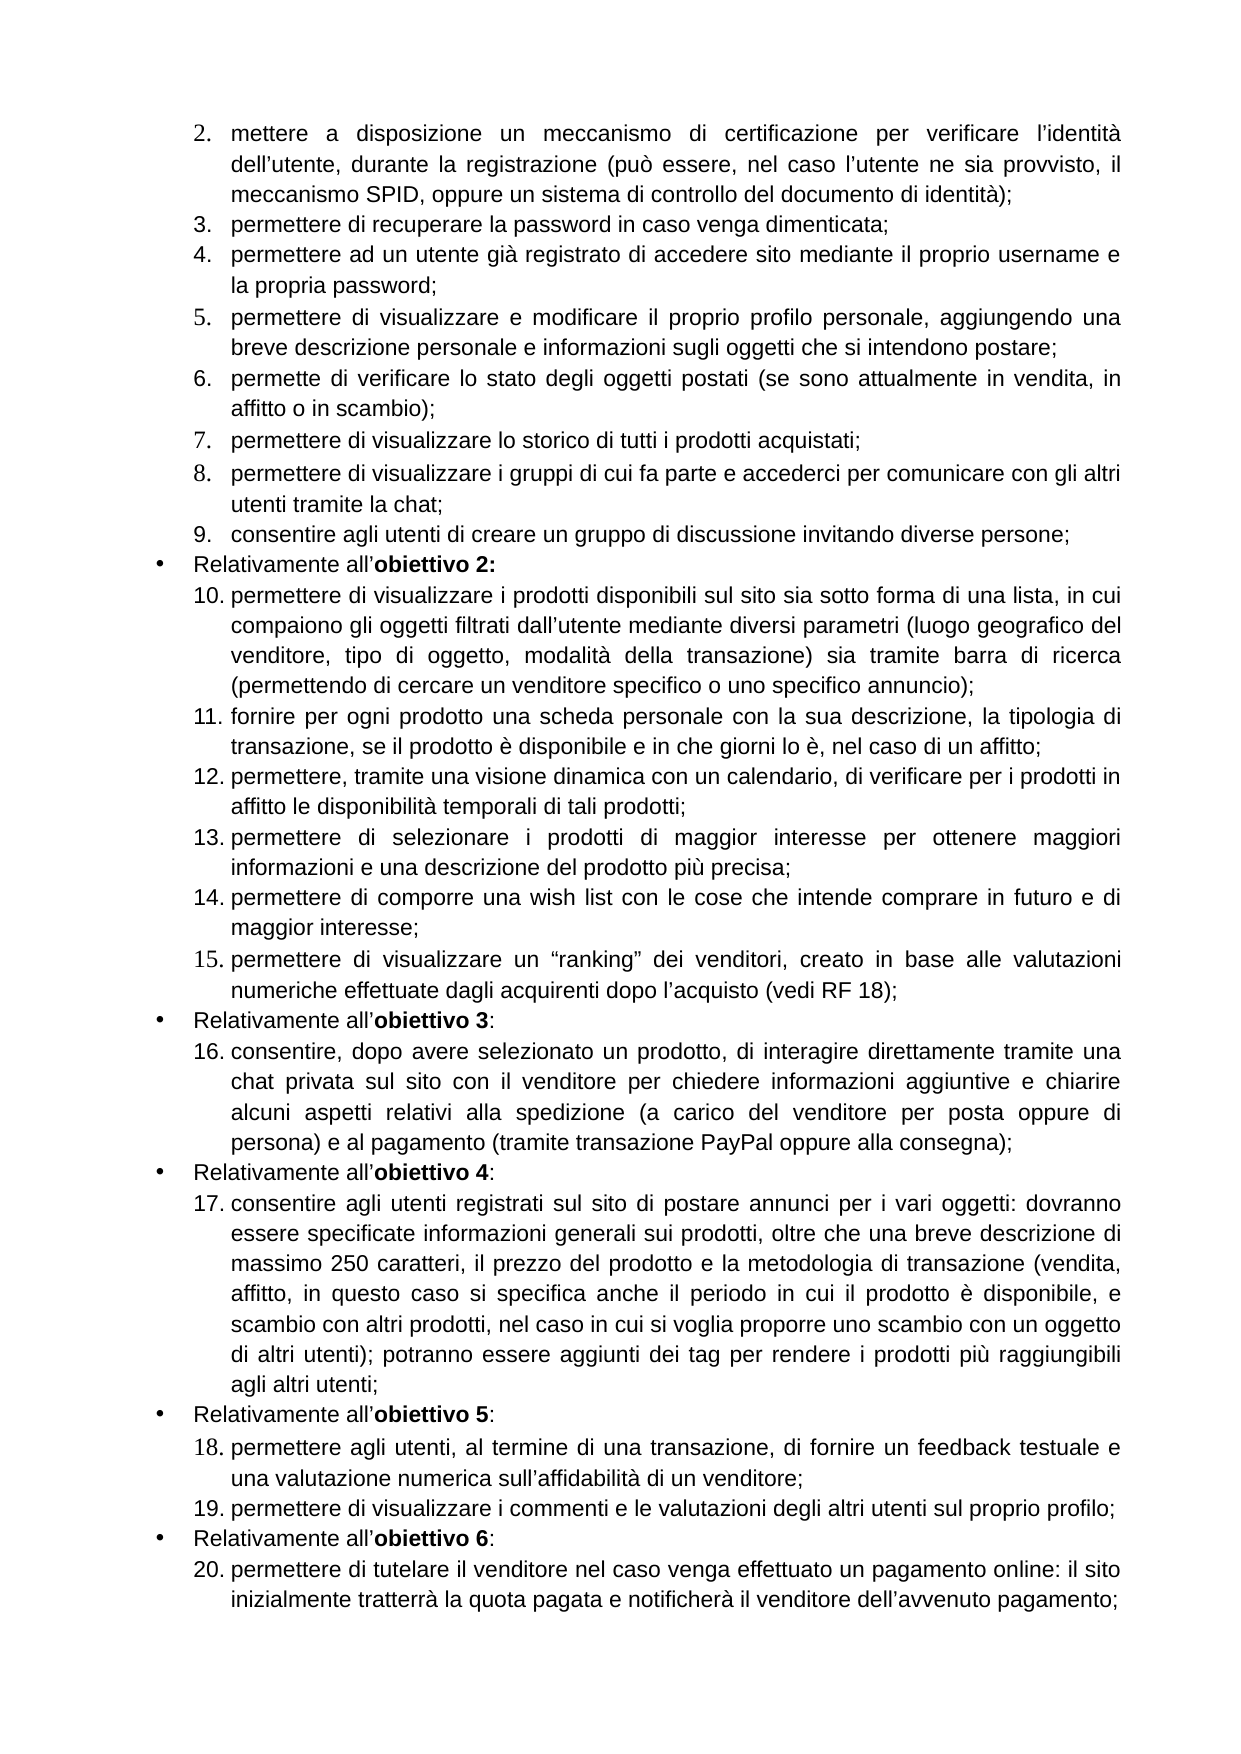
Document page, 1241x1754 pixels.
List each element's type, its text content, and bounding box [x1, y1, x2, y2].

list permettere di recuperare la password in caso venga dimenticata; [193, 211, 1122, 237]
list Relativamente all’obiettivo 3: [156, 1007, 1122, 1034]
list permettere di tutelare il venditore nel caso venga effettuato un pagamento online: il sito inizialmente tratterrà la quota pagata e notificherà il venditore dell’avvenuto pagamento; [193, 1556, 1122, 1612]
list fornire per ogni prodotto una scheda personale con la sua descrizione, la tipologia di transazione, se il prodotto è disponibile e in che giorni lo è, nel caso di un affitto; [193, 703, 1122, 759]
list mettere a disposizione un meccanismo di certificazione per verificare l’identità dell’utente, durante la registrazione (può essere, nel caso l’utente ne sia provvisto, il meccanismo SPID, oppure un sistema di controllo del documento di identità); [193, 118, 1122, 207]
list permettere di visualizzare i commenti e le valutazioni degli altri utenti sul proprio profilo; [193, 1495, 1122, 1521]
list Relativamente all’obiettivo 2: [156, 551, 1122, 578]
list permettere ad un utente già registrato di accedere sito mediante il proprio username e la propria password; [193, 241, 1122, 298]
list consentire agli utenti registrati sul sito di postare annunci per i vari oggetti: dovranno essere specificate informazioni generali sui prodotti, oltre che una breve descrizione di massimo 250 caratteri, il prezzo del prodotto e la metodologia di transazione (vendita, affitto, in questo caso si specifica anche il periodo in cui il prodotto è disponibile, e scambio con altri prodotti, nel caso in cui si voglia proporre uno scambio con un oggetto di altri utenti); potranno essere aggiunti dei tag per rendere i prodotti più raggiungibili agli altri utenti; [193, 1190, 1122, 1397]
list permettere di comporre una wish list con le cose che intende comprare in futuro e di maggior interesse; [193, 884, 1122, 941]
list permettere, tramite una visione dinamica con un calendario, di verificare per i prodotti in affitto le disponibilità temporali di tali prodotti; [193, 763, 1122, 820]
list permettere di visualizzare lo storico di tutti i prodotti acquistati; [193, 425, 1122, 454]
list permettere di visualizzare e modificare il proprio profilo personale, aggiungendo una breve descrizione personale e informazioni sugli oggetti che si intendono postare; [193, 302, 1122, 361]
list consentire, dopo avere selezionato un prodotto, di interagire direttamente tramite una chat privata sul sito con il venditore per chiedere informazioni aggiuntive e chiarire alcuni aspetti relativi alla spedizione (a carico del venditore per posta oppure di persona) e al pagamento (tramite transazione PayPal oppure alla consegna); [193, 1038, 1122, 1155]
list permettere di selezionare i prodotti di maggior interesse per ottenere maggiori informazioni e una descrizione del prodotto più precisa; [193, 823, 1122, 880]
list permettere di visualizzare i prodotti disponibili sul sito sia sotto forma di una lista, in cui compaiono gli oggetti filtrati dall’utente mediante diversi parametri (luogo geografico del venditore, tipo di oggetto, modalità della transazione) sia tramite barra di ricerca (permettendo di cercare un venditore specifico o uno specifico annuncio); [193, 582, 1122, 699]
list permette di verificare lo stato degli oggetti postati (se sono attualmente in vendita, in affitto o in scambio); [193, 364, 1122, 421]
list Relativamente all’obiettivo 4: [156, 1159, 1122, 1186]
list consentire agli utenti di creare un gruppo di discussione invitando diverse persone; [193, 521, 1122, 547]
list Relativamente all’obiettivo 6: [156, 1525, 1122, 1552]
list permettere di visualizzare un “ranking” dei venditori, creato in base alle valutazioni numeriche effettuate dagli acquirenti dopo l’acquisto (vedi RF 18); [193, 944, 1122, 1003]
list Relativamente all’obiettivo 5: [156, 1401, 1122, 1428]
list permettere di visualizzare i gruppi di cui fa parte e accederci per comunicare con gli altri utenti tramite la chat; [193, 458, 1122, 517]
list permettere agli utenti, al termine di una transazione, di fornire un feedback testuale e una valutazione numerica sull’affidabilità di un venditore; [193, 1432, 1122, 1491]
